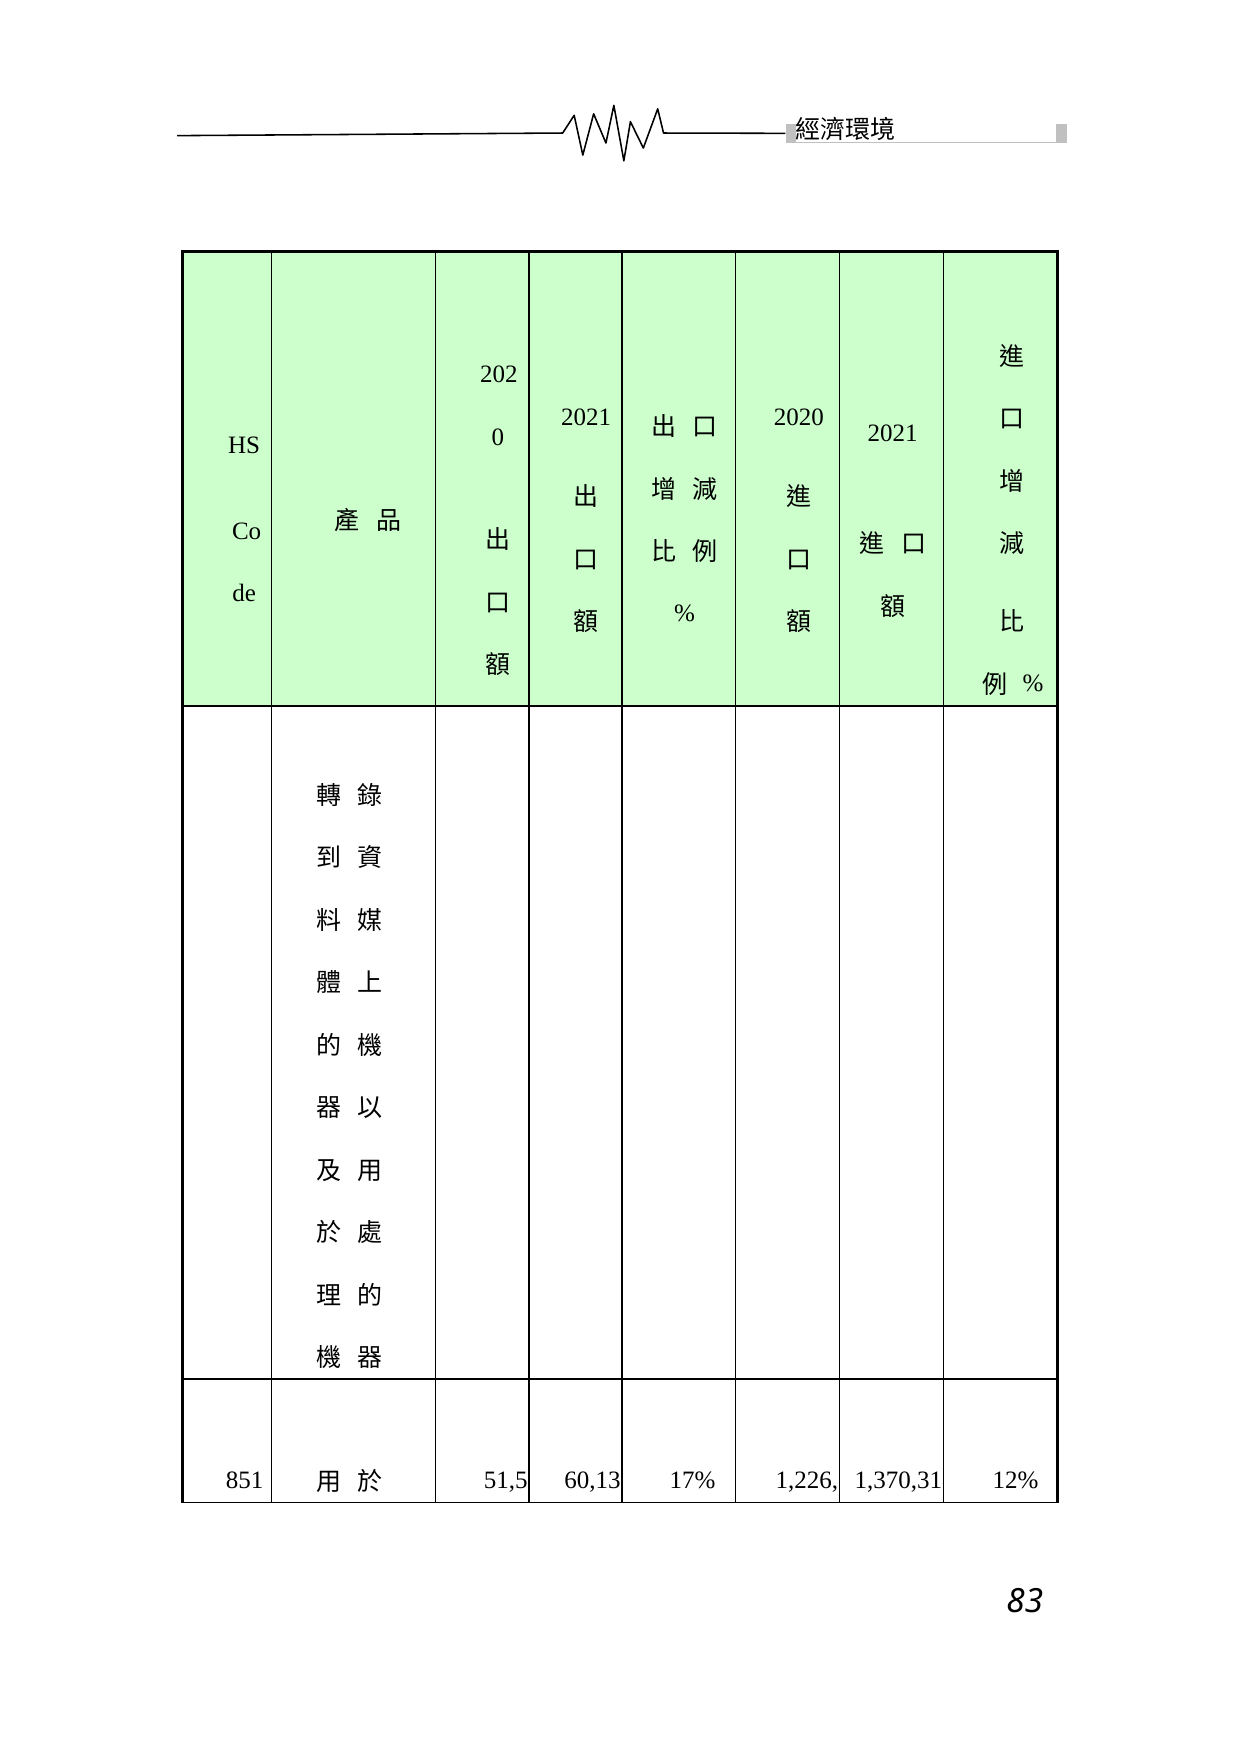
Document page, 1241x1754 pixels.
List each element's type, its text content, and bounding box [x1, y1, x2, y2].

table_header 產品 [272, 253, 435, 705]
table_cell 轉錄到資料媒體上的機器以及用於處理的機器 [272, 707, 435, 1378]
table_cell [623, 707, 735, 1378]
table_cell [436, 707, 528, 1378]
table_cell [184, 707, 271, 1378]
table_cell 12% [944, 1380, 1056, 1502]
table_cell 1,226, [736, 1380, 839, 1502]
table_cell 60,13 [530, 1380, 621, 1502]
table_cell 851 [184, 1380, 271, 1502]
table_header 2021 進口額 [840, 253, 943, 705]
table_header 出口增減 比例% [623, 253, 735, 705]
table_cell 用於 [272, 1380, 435, 1502]
table_header HS Code [184, 253, 271, 705]
table_cell 17% [623, 1380, 735, 1502]
table_cell [530, 707, 621, 1378]
table_cell 1,370,31 [840, 1380, 943, 1502]
table_header 2020 出口額 [436, 253, 528, 705]
table_header 2021 出口額 [530, 253, 621, 705]
table_header 2020 進口額 [736, 253, 839, 705]
table_header 進口增減 比例% [944, 253, 1056, 705]
table_cell [736, 707, 839, 1378]
table_cell 51,5 [436, 1380, 528, 1502]
table_cell [944, 707, 1056, 1378]
table_cell [840, 707, 943, 1378]
